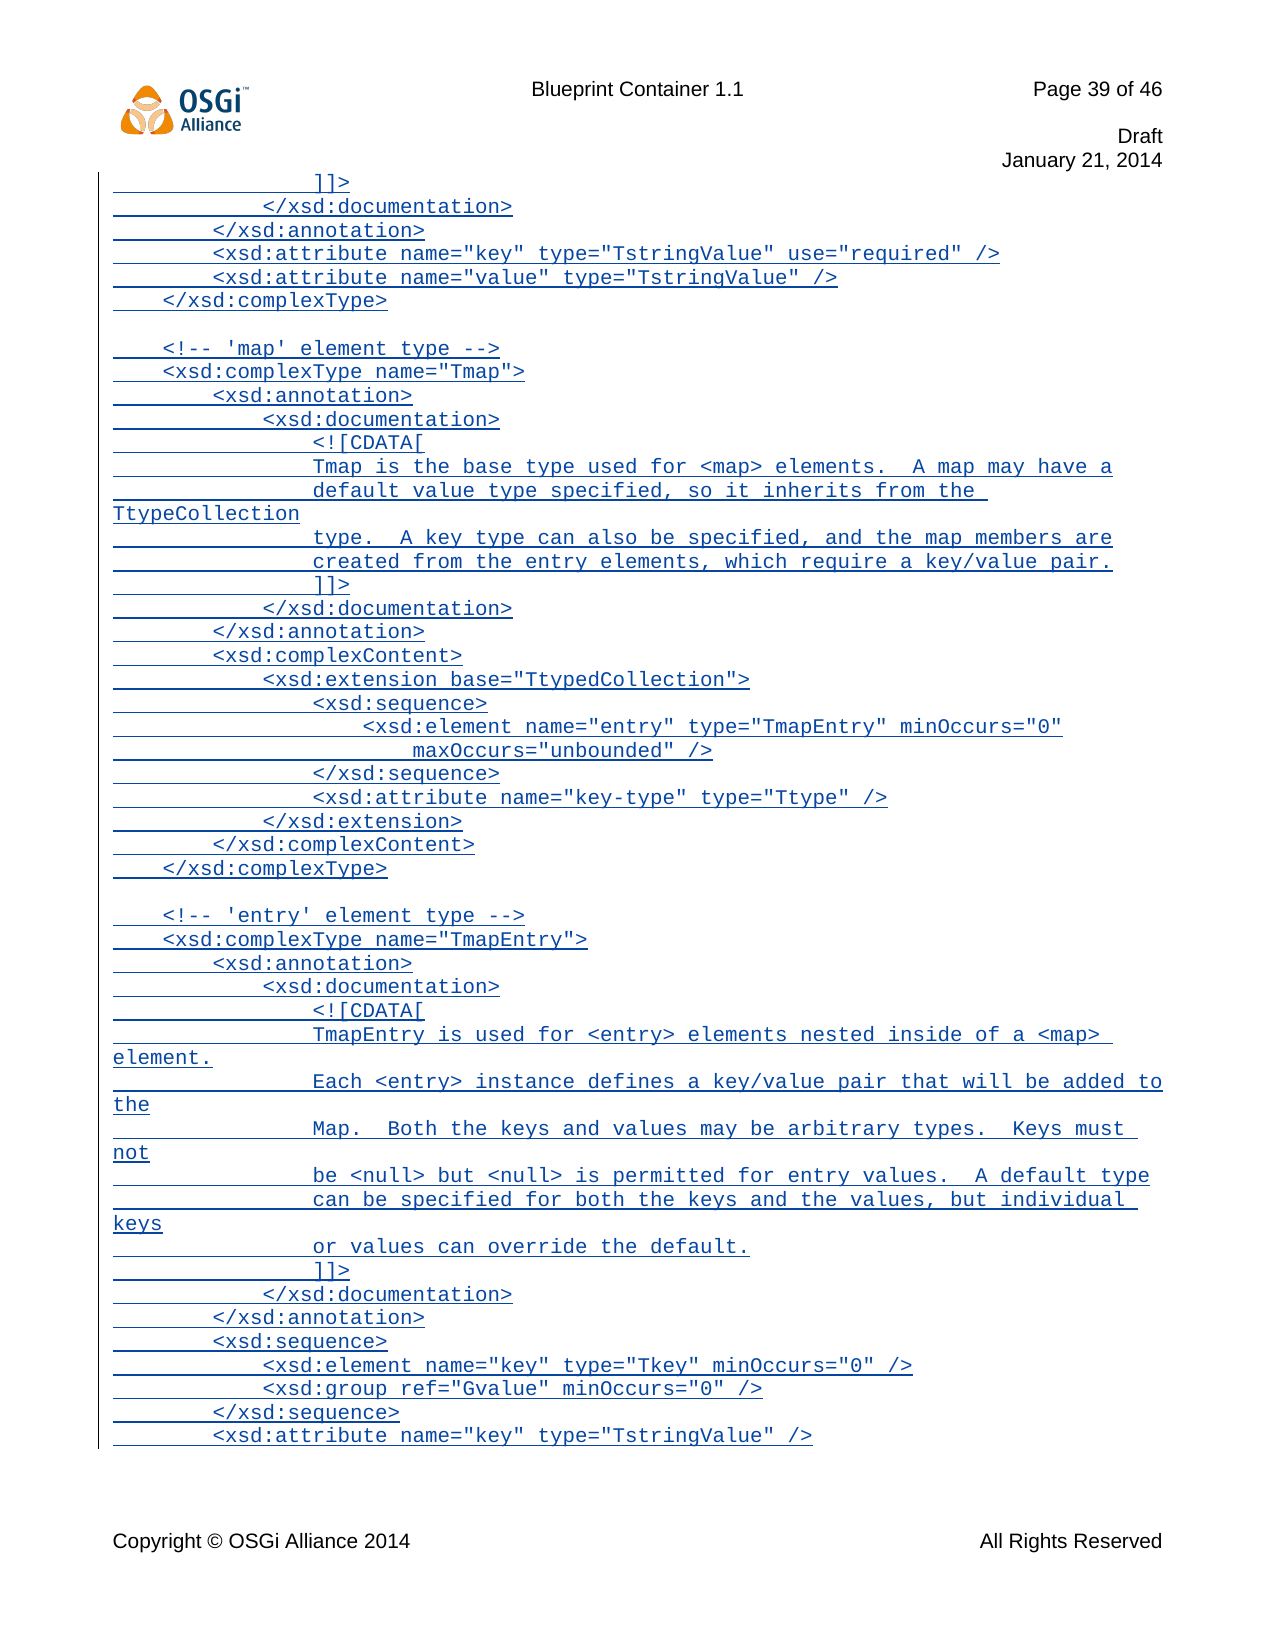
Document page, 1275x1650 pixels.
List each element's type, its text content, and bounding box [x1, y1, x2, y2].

picture [113, 78, 257, 142]
text the Map. Both the keys and values may be arbitrary types. Keys must not be <null> but <null> is permitted for entry values. A default type can be specified for both the keys and the values, but individual keys or values can override the default. ]]> </xsd:documentation> </xsd:annotation> <xsd:sequence> <xsd:element name="key" type="Tkey" minOccurs="0" /> <xsd:group ref="Gvalue" minOccurs="0" /> </xsd:sequence> <xsd:attribute name="key" type="TstringValue" /> [112, 1091, 1162, 1449]
text ]]> </xsd:documentation> </xsd:annotation> <xsd:attribute name="key" type="TstringValue" use="required" /> <xsd:attribute name="value" type="TstringValue" /> </xsd:complexType> <!-- 'map' element type --> <xsd:complexType name="Tmap"> <xsd:annotation> <xsd:documentation> <![CDATA[ Tmap is the base type used for <map> elements. A map may have a default value type specified, so it inherits from the TtypeCollection type. A key type can also be specified, and the map members are created from the entry elements, which require a key/value pair. ]]> </xsd:documentation> </xsd:annotation> <xsd:complexContent> <xsd:extension base="TtypedCollection"> <xsd:sequence> <xsd:element name="entry" type="TmapEntry" minOccurs="0" maxOccurs="unbounded" /> </xsd:sequence> <xsd:attribute name="key-type" type="Ttype" /> </xsd:extension> </xsd:complexContent> </xsd:complexType> <!-- 'entry' element type --> <xsd:complexType name="TmapEntry"> <xsd:annotation> <xsd:documentation> <![CDATA[ TmapEntry is used for <entry> elements nested inside of a <map> element. Each <entry> instance defines a key/value pair that will be added to [112, 172, 1162, 1090]
